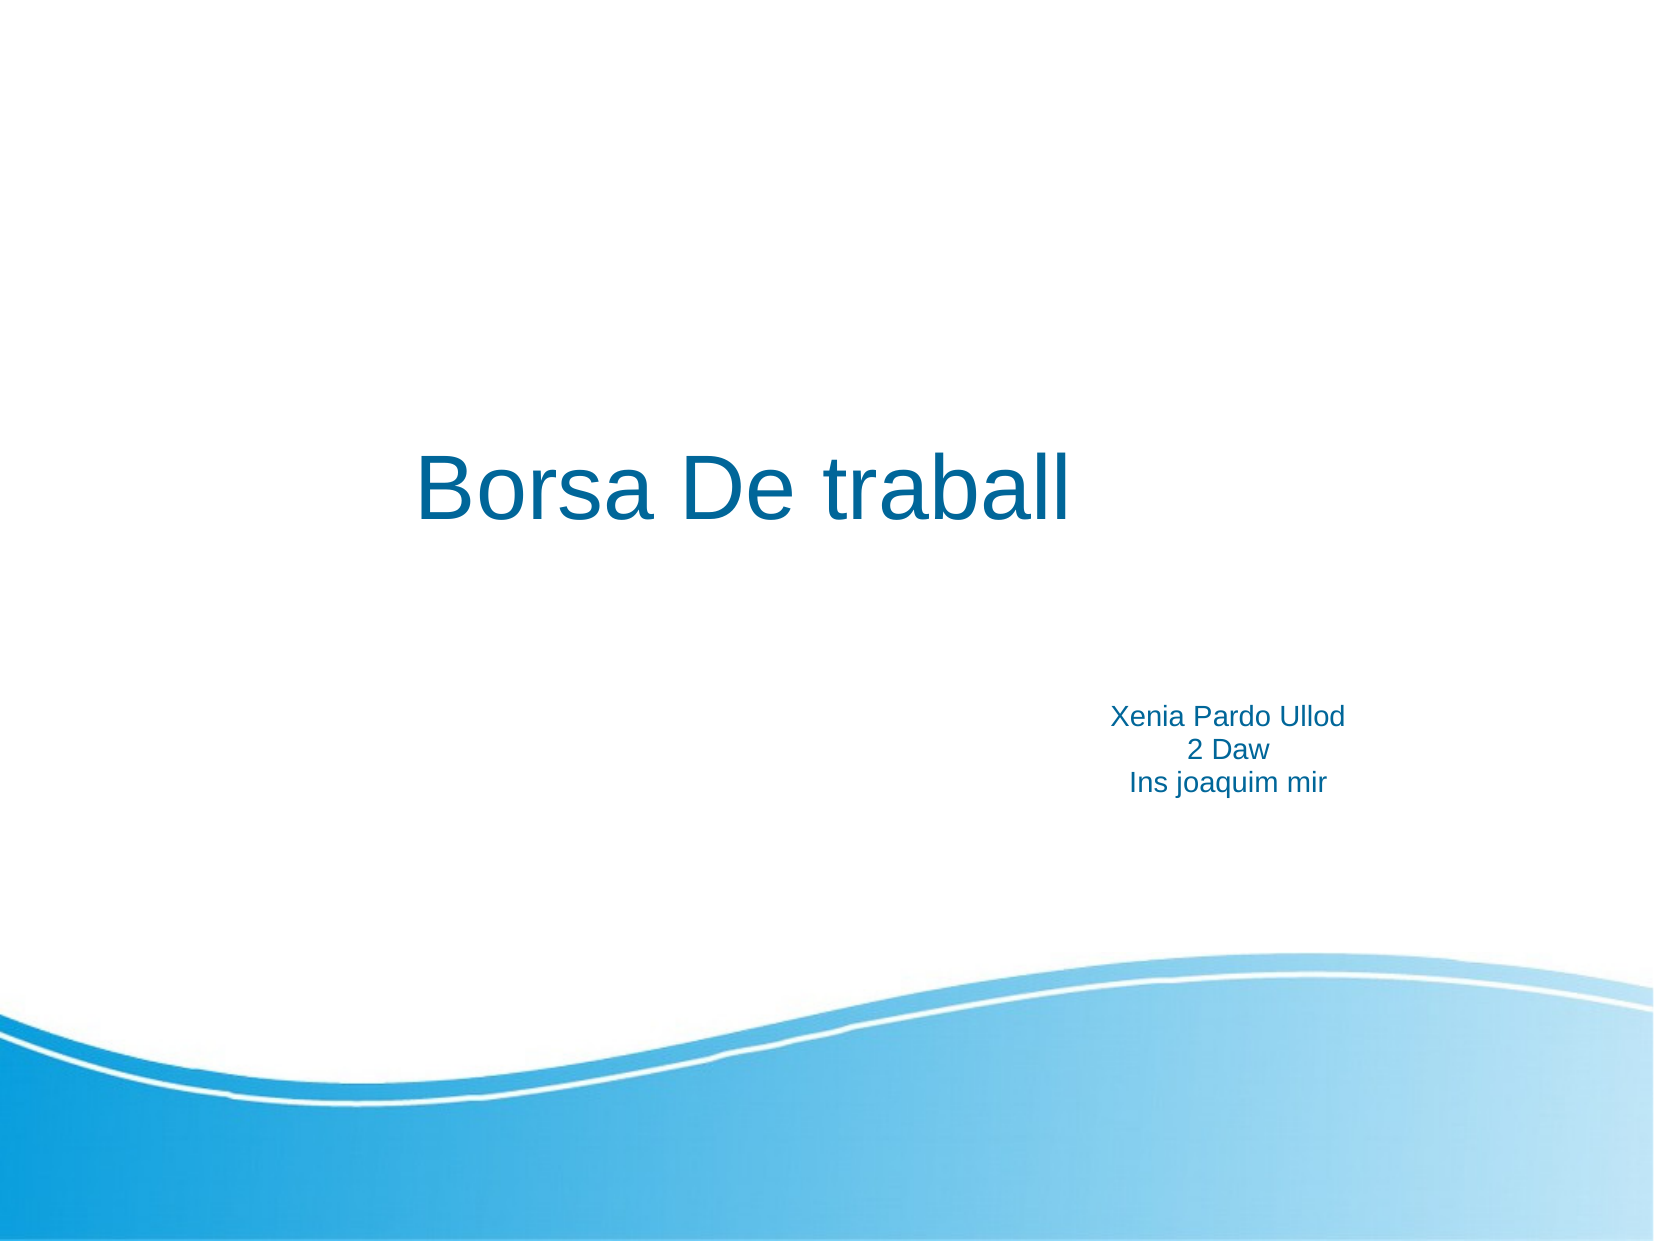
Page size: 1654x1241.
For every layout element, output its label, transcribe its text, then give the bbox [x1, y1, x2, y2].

title Borsa De traball [0, 384, 1489, 592]
title Xenia Pardo Ullod 2 Daw Ins joaquim mir [968, 696, 1489, 904]
picture [85, 1053, 95, 1059]
picture [0, 952, 1654, 1241]
